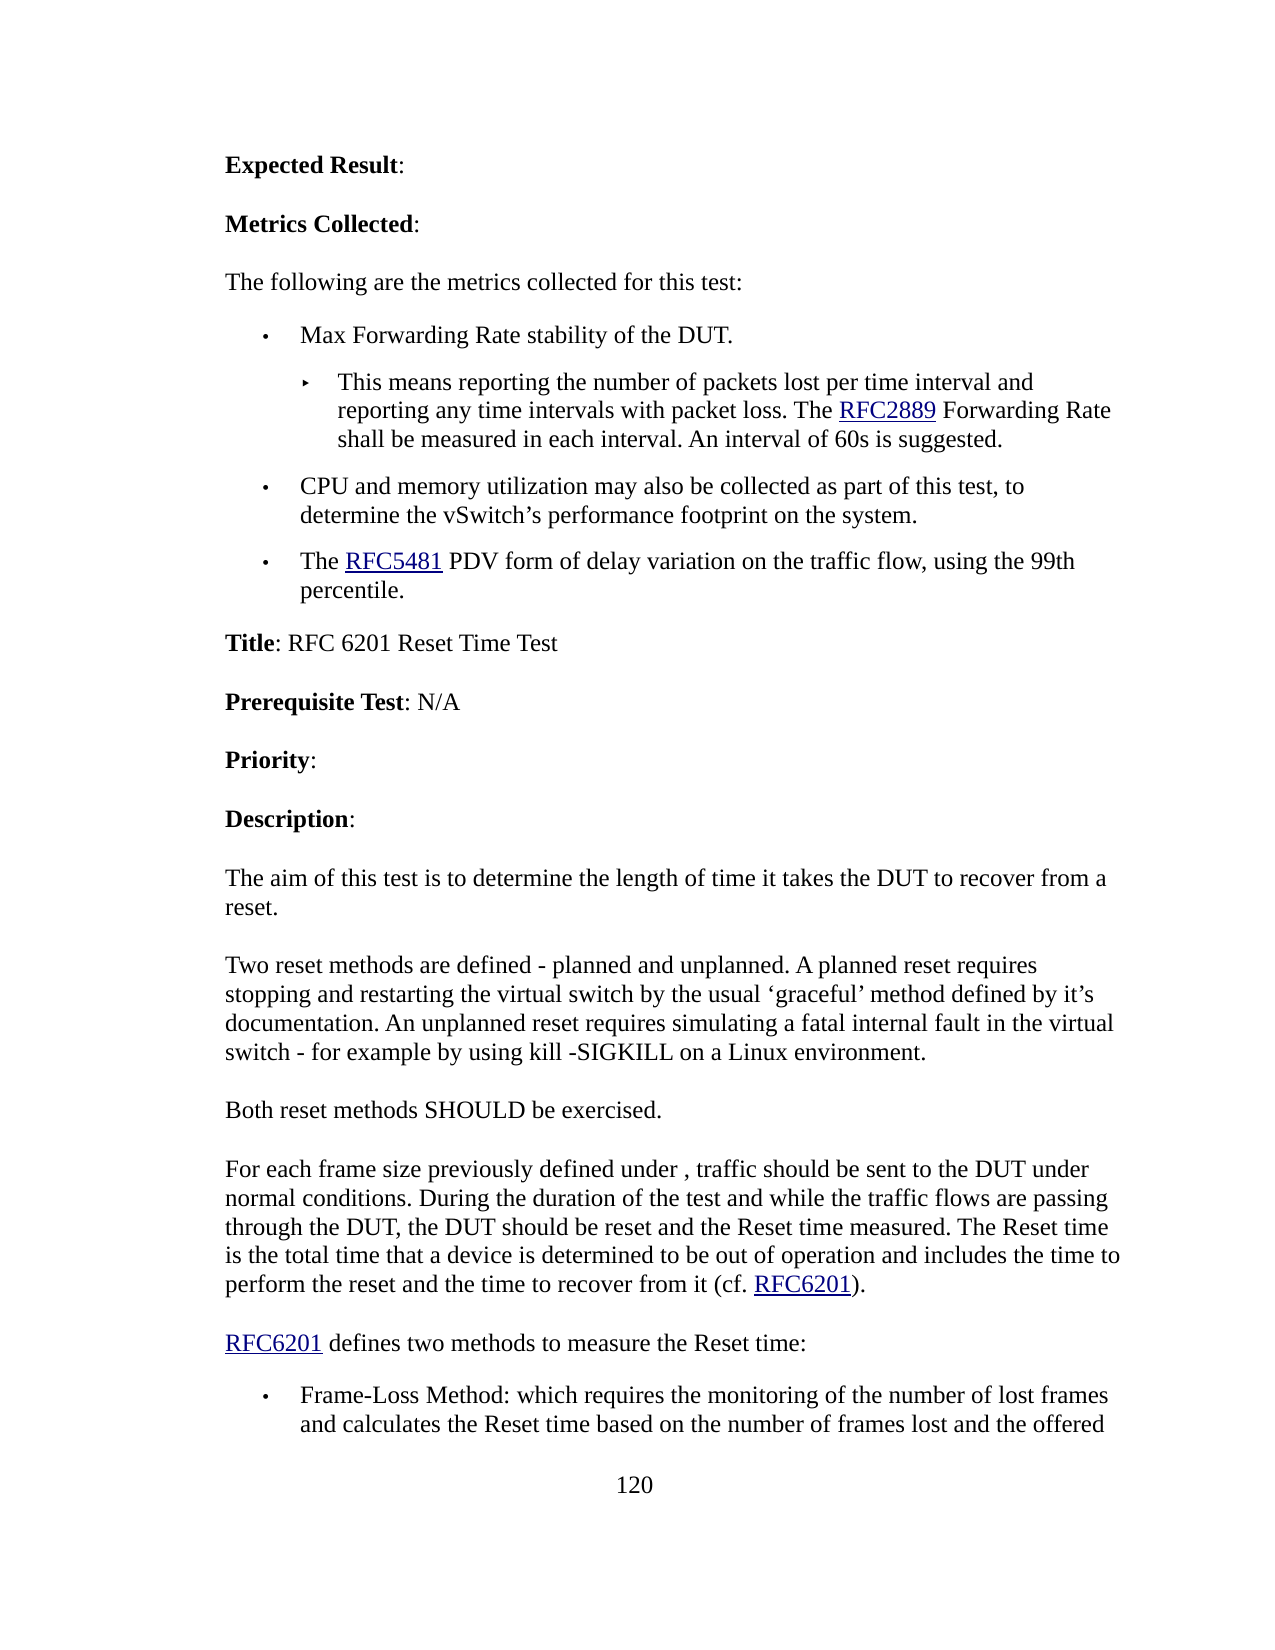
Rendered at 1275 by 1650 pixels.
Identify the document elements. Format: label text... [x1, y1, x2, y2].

text For each frame size previously defined under , traffic should be sent to the DUT under normal conditions. During the duration of the test and while the traffic flows are passing through the DUT, the DUT should be reset and the Reset time measured. The Reset time is the total time that a device is determined to be out of operation and includes the time to perform the reset and the time to recover from it (cf. RFC6201). [225, 1154, 1125, 1298]
text RFC6201 defines two methods to measure the Reset time: [225, 1328, 1125, 1357]
text Two reset methods are defined - planned and unplanned. A planned reset requires stopping and restarting the virtual switch by the usual ‘graceful’ method defined by it’s documentation. An unplanned reset requires simulating a fatal internal fault in the virtual switch - for example by using kill -SIGKILL on a Linux environment. [225, 950, 1125, 1065]
text Expected Result: [225, 150, 1125, 179]
list CPU and memory utilization may also be collected as part of this test, to determine the vSwitch’s performance footprint on the system. [262, 471, 1125, 528]
text Description: [225, 804, 1125, 833]
text Prerequisite Test: N/A [225, 687, 1125, 715]
text Both reset methods SHOULD be exercised. [225, 1095, 1125, 1124]
list This means reporting the number of packets lost per time interval and reporting any time intervals with packet loss. The RFC2889 Forwarding Rate shall be measured in each interval. An interval of 60s is suggested. [300, 367, 1125, 453]
text Title: RFC 6201 Reset Time Test [225, 628, 1125, 657]
list Frame-Loss Method: which requires the monitoring of the number of lost frames and calculates the Reset time based on the number of frames lost and the offered [262, 1381, 1125, 1438]
list Max Forwarding Rate stability of the DUT. [262, 320, 1125, 349]
text Metrics Collected: [225, 209, 1125, 237]
text Priority: [225, 745, 1125, 774]
list The RFC5481 PDV form of delay variation on the traffic flow, using the 99th percentile. [262, 546, 1125, 604]
text The following are the metrics collected for this test: [225, 267, 1125, 296]
text The aim of this test is to determine the length of time it takes the DUT to recover from a reset. [225, 863, 1125, 920]
